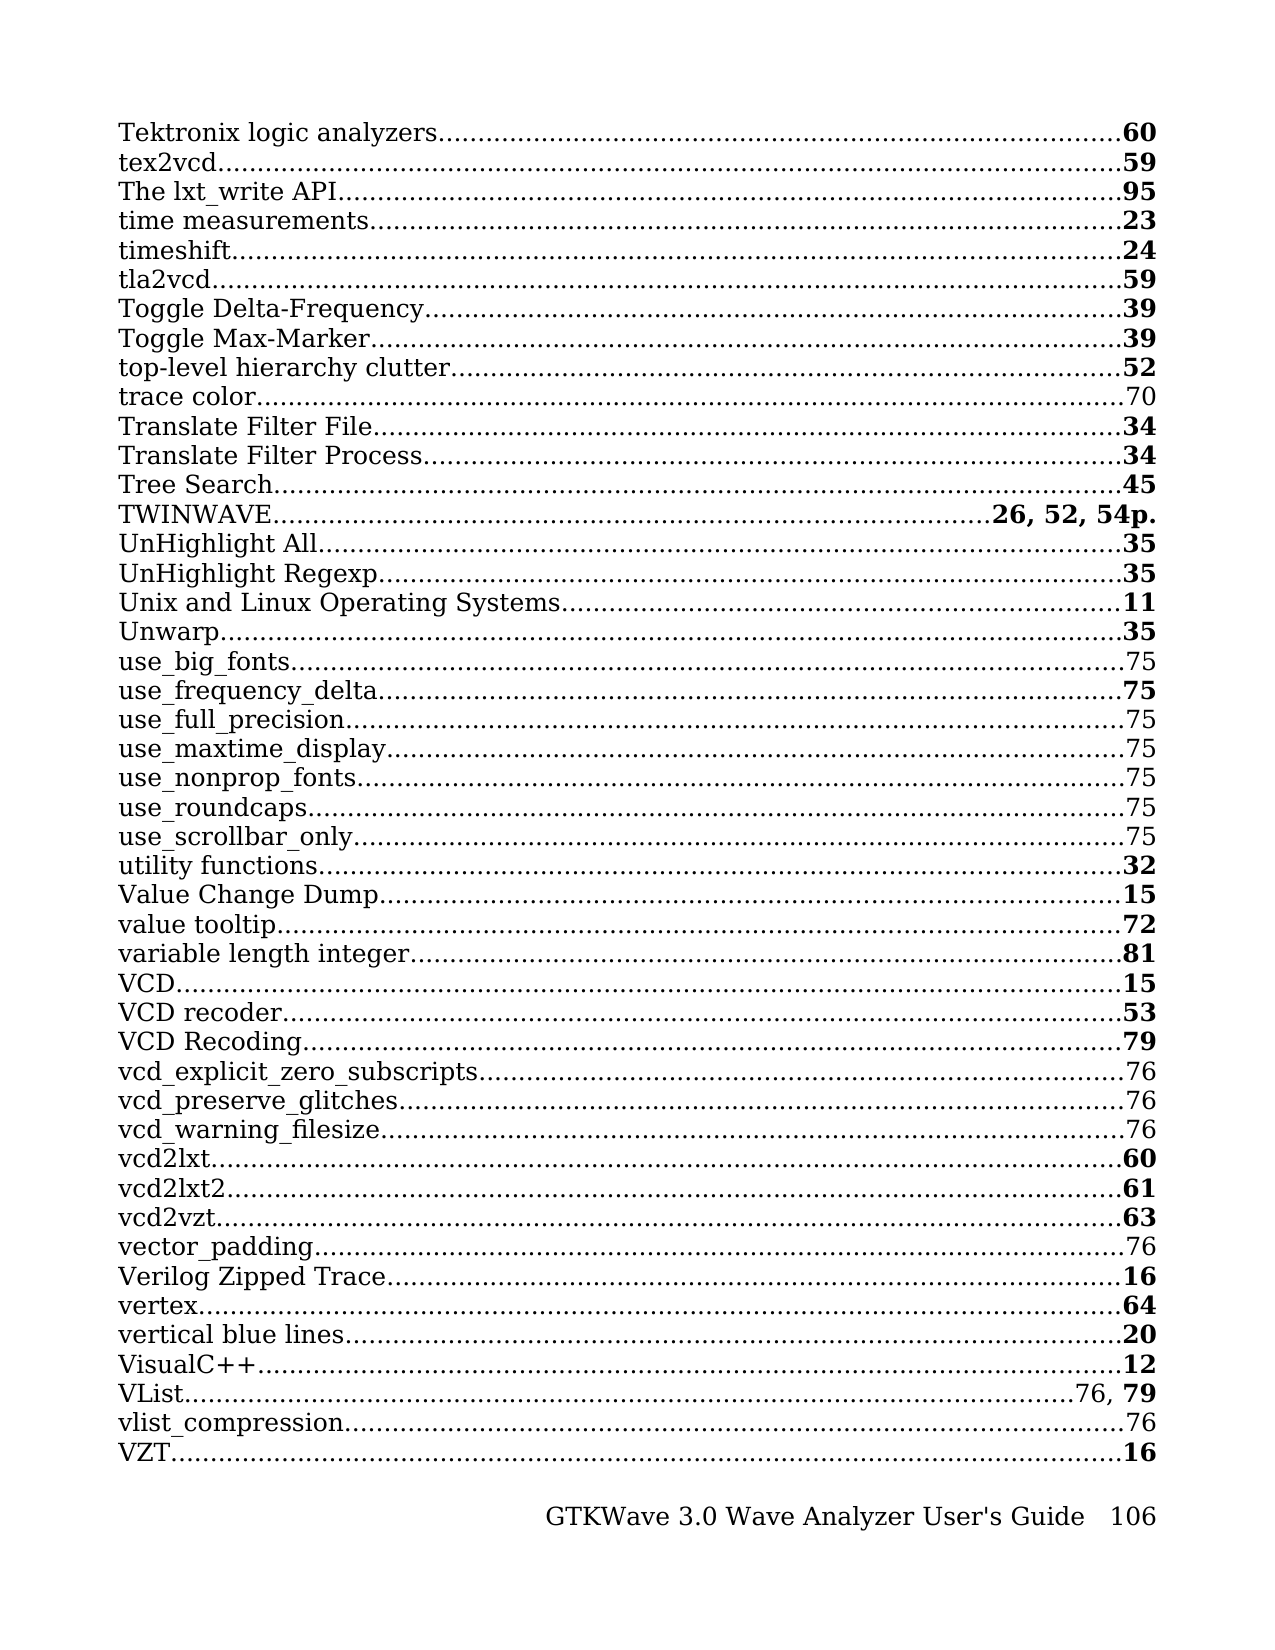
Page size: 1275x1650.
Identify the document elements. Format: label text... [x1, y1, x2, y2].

text Tektronix logic analyzers 60 [118, 118, 1157, 147]
text use_maxtime_display 75 [118, 734, 1157, 763]
text VisualC++ 12 [118, 1349, 1157, 1379]
text vlist_compression 76 [118, 1408, 1157, 1437]
text The lxt_write API 95 [118, 177, 1157, 206]
text VZT 16 [118, 1437, 1157, 1467]
text Translate Filter File 34 [118, 412, 1157, 441]
text variable length integer 81 [118, 939, 1157, 968]
text use_big_fonts 75 [118, 647, 1157, 676]
text Translate Filter Process 34 [118, 441, 1157, 470]
text VList 76, 79 [118, 1379, 1157, 1408]
text use_scrollbar_only 75 [118, 822, 1157, 851]
text use_frequency_delta 75 [118, 676, 1157, 705]
text vcd2lxt 60 [118, 1144, 1157, 1173]
text time measurements 23 [118, 206, 1157, 236]
text top-level hierarchy clutter 52 [118, 353, 1157, 382]
text vector_padding 76 [118, 1232, 1157, 1261]
text trace color 70 [118, 382, 1157, 412]
text Unix and Linux Operating Systems 11 [118, 588, 1157, 617]
text timeshift 24 [118, 236, 1157, 265]
text VCD 15 [118, 968, 1157, 998]
text use_full_precision 75 [118, 705, 1157, 734]
text Value Change Dump 15 [118, 880, 1157, 910]
text UnHighlight All 35 [118, 529, 1157, 558]
text utility functions 32 [118, 851, 1157, 880]
text vcd2vzt 63 [118, 1203, 1157, 1232]
text VCD Recoding 79 [118, 1027, 1157, 1057]
text VCD recoder 53 [118, 998, 1157, 1027]
text vcd2lxt2 61 [118, 1173, 1157, 1203]
text vertex 64 [118, 1291, 1157, 1320]
text vcd_preserve_glitches 76 [118, 1086, 1157, 1115]
text use_nonprop_fonts 75 [118, 763, 1157, 793]
text TWINWAVE 26, 52, 54p. [118, 500, 1157, 529]
text tla2vcd 59 [118, 265, 1157, 294]
text Tree Search 45 [118, 470, 1157, 500]
text Toggle Max-Marker 39 [118, 324, 1157, 353]
text value tooltip 72 [118, 910, 1157, 939]
text vcd_explicit_zero_subscripts 76 [118, 1057, 1157, 1086]
text UnHighlight Regexp 35 [118, 558, 1157, 588]
text vertical blue lines 20 [118, 1320, 1157, 1349]
text Verilog Zipped Trace 16 [118, 1261, 1157, 1291]
text tex2vcd 59 [118, 147, 1157, 177]
text Unwarp 35 [118, 617, 1157, 647]
text Toggle Delta-Frequency 39 [118, 294, 1157, 324]
text vcd_warning_filesize 76 [118, 1115, 1157, 1144]
text use_roundcaps 75 [118, 793, 1157, 822]
